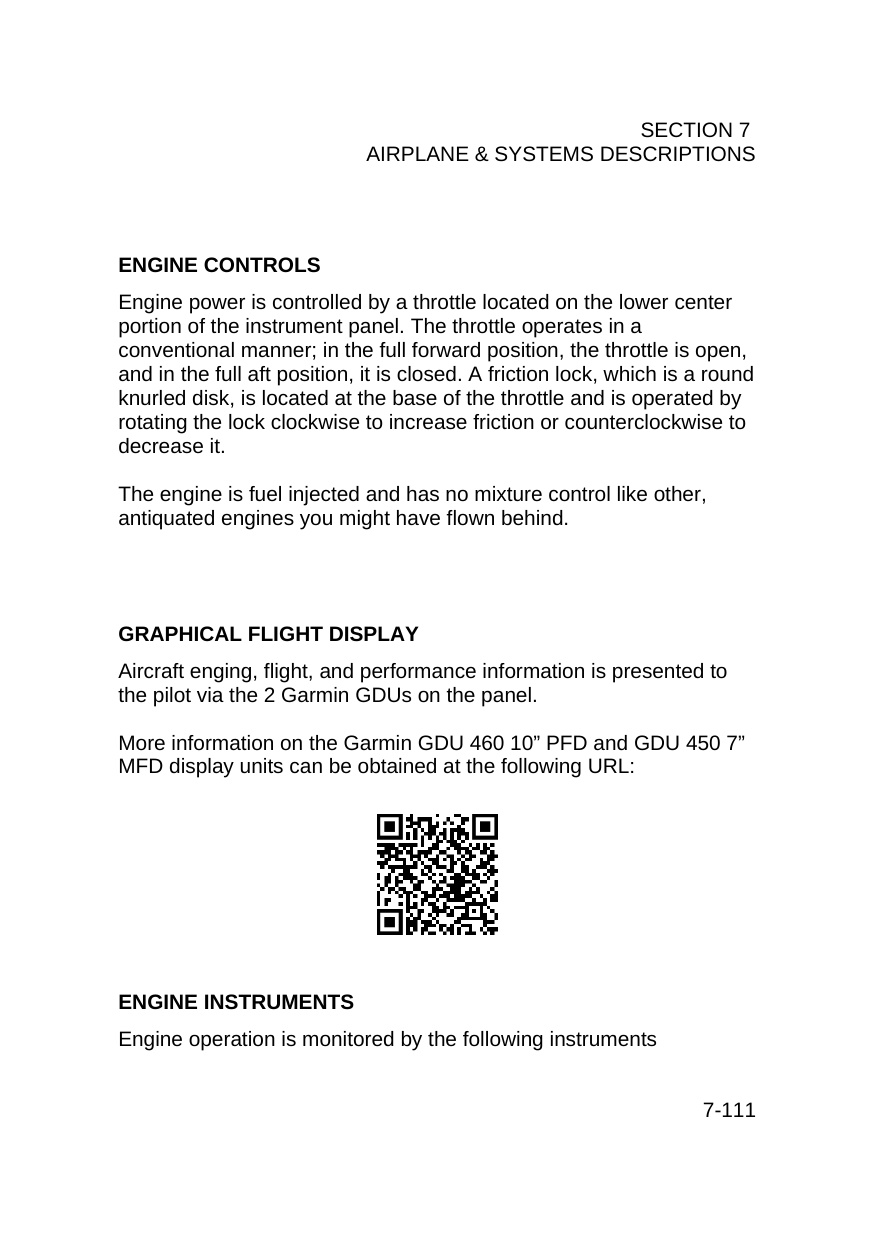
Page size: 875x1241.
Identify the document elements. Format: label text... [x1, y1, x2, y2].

text Engine power is controlled by a throttle located on the lower center portion of the instrument panel. The throttle operates in a conventional manner; in the full forward position, the throttle is open, and in the full aft position, it is closed. A friction lock, which is a round knurled disk, is located at the base of the throttle and is operated by rotating the lock clockwise to increase friction or counterclockwise to [118, 290, 756, 433]
subtitle ENGINE INSTRUMENTS [118, 990, 756, 1014]
text Engine operation is monitored by the following instruments [118, 1026, 756, 1050]
text Aircraft enging, flight, and performance information is presented to the pilot via the 2 Garmin GDUs on the panel. [118, 658, 756, 706]
subtitle GRAPHICAL FLIGHT DISPLAY [118, 622, 756, 646]
text decrease it. [118, 433, 756, 457]
subtitle ENGINE CONTROLS [118, 253, 756, 277]
text More information on the Garmin GDU 460 10” PFD and GDU 450 7” MFD display units can be obtained at the following URL: [118, 730, 756, 778]
text The engine is fuel injected and has no mixture control like other, antiquated engines you might have flown behind. [118, 481, 756, 529]
picture [365, 802, 509, 946]
